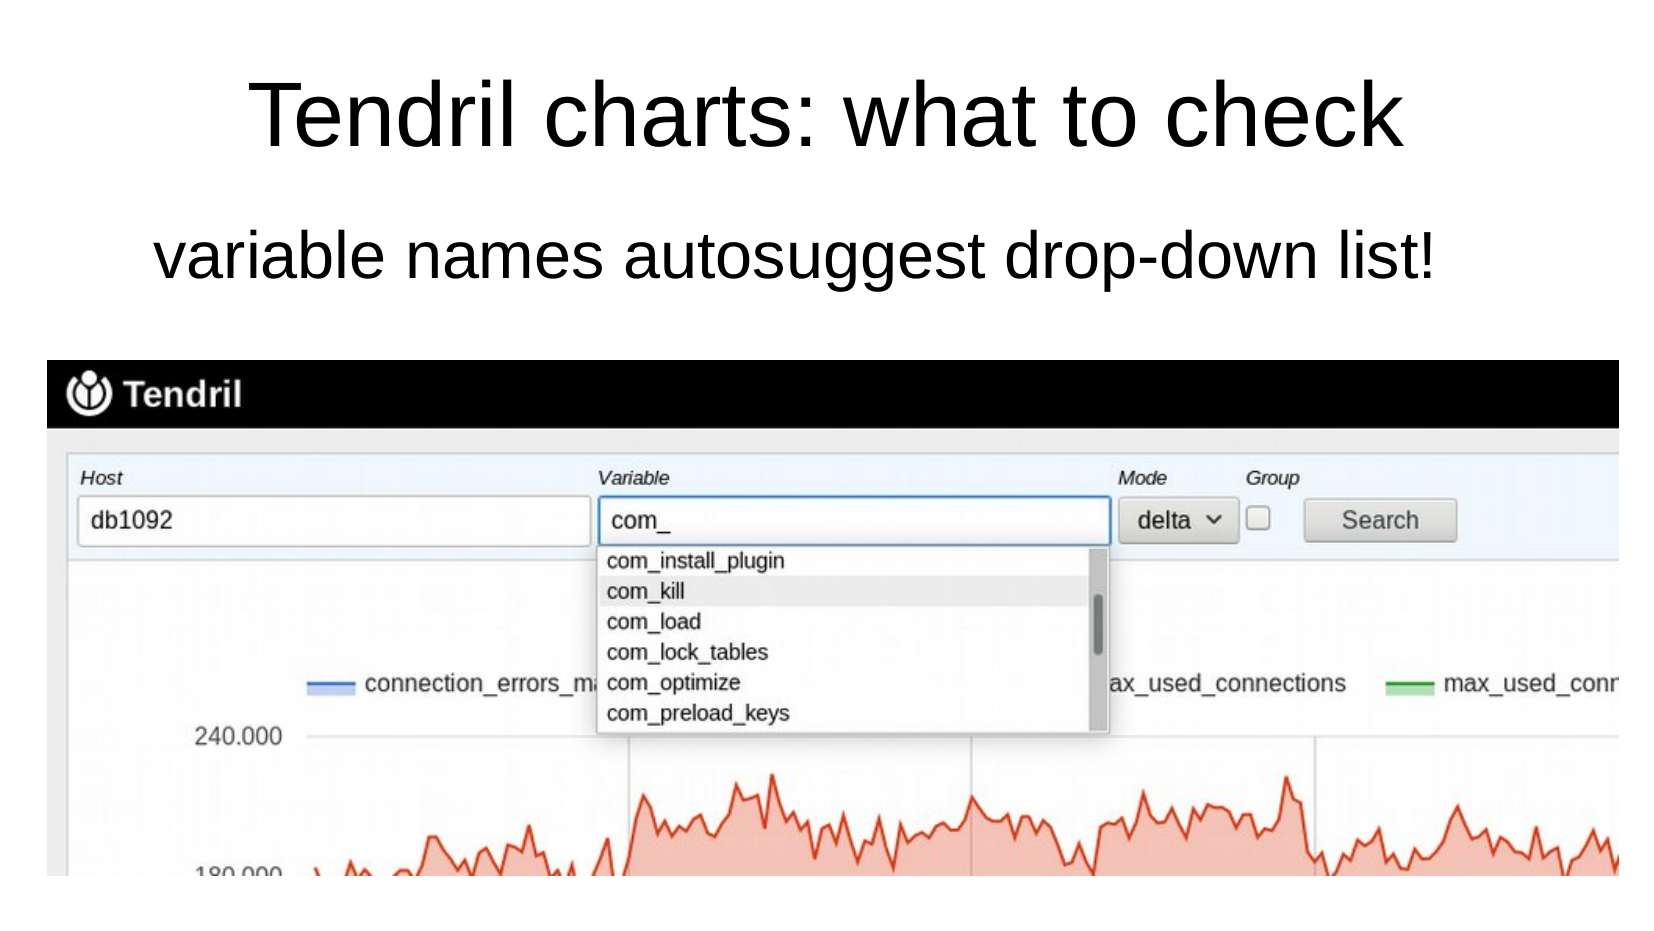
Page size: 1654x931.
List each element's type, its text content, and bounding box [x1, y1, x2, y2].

picture [47, 360, 1619, 876]
title Tendril charts: what to check [82, 37, 1571, 193]
list variable names autosuggest drop-down list! [82, 217, 1571, 343]
